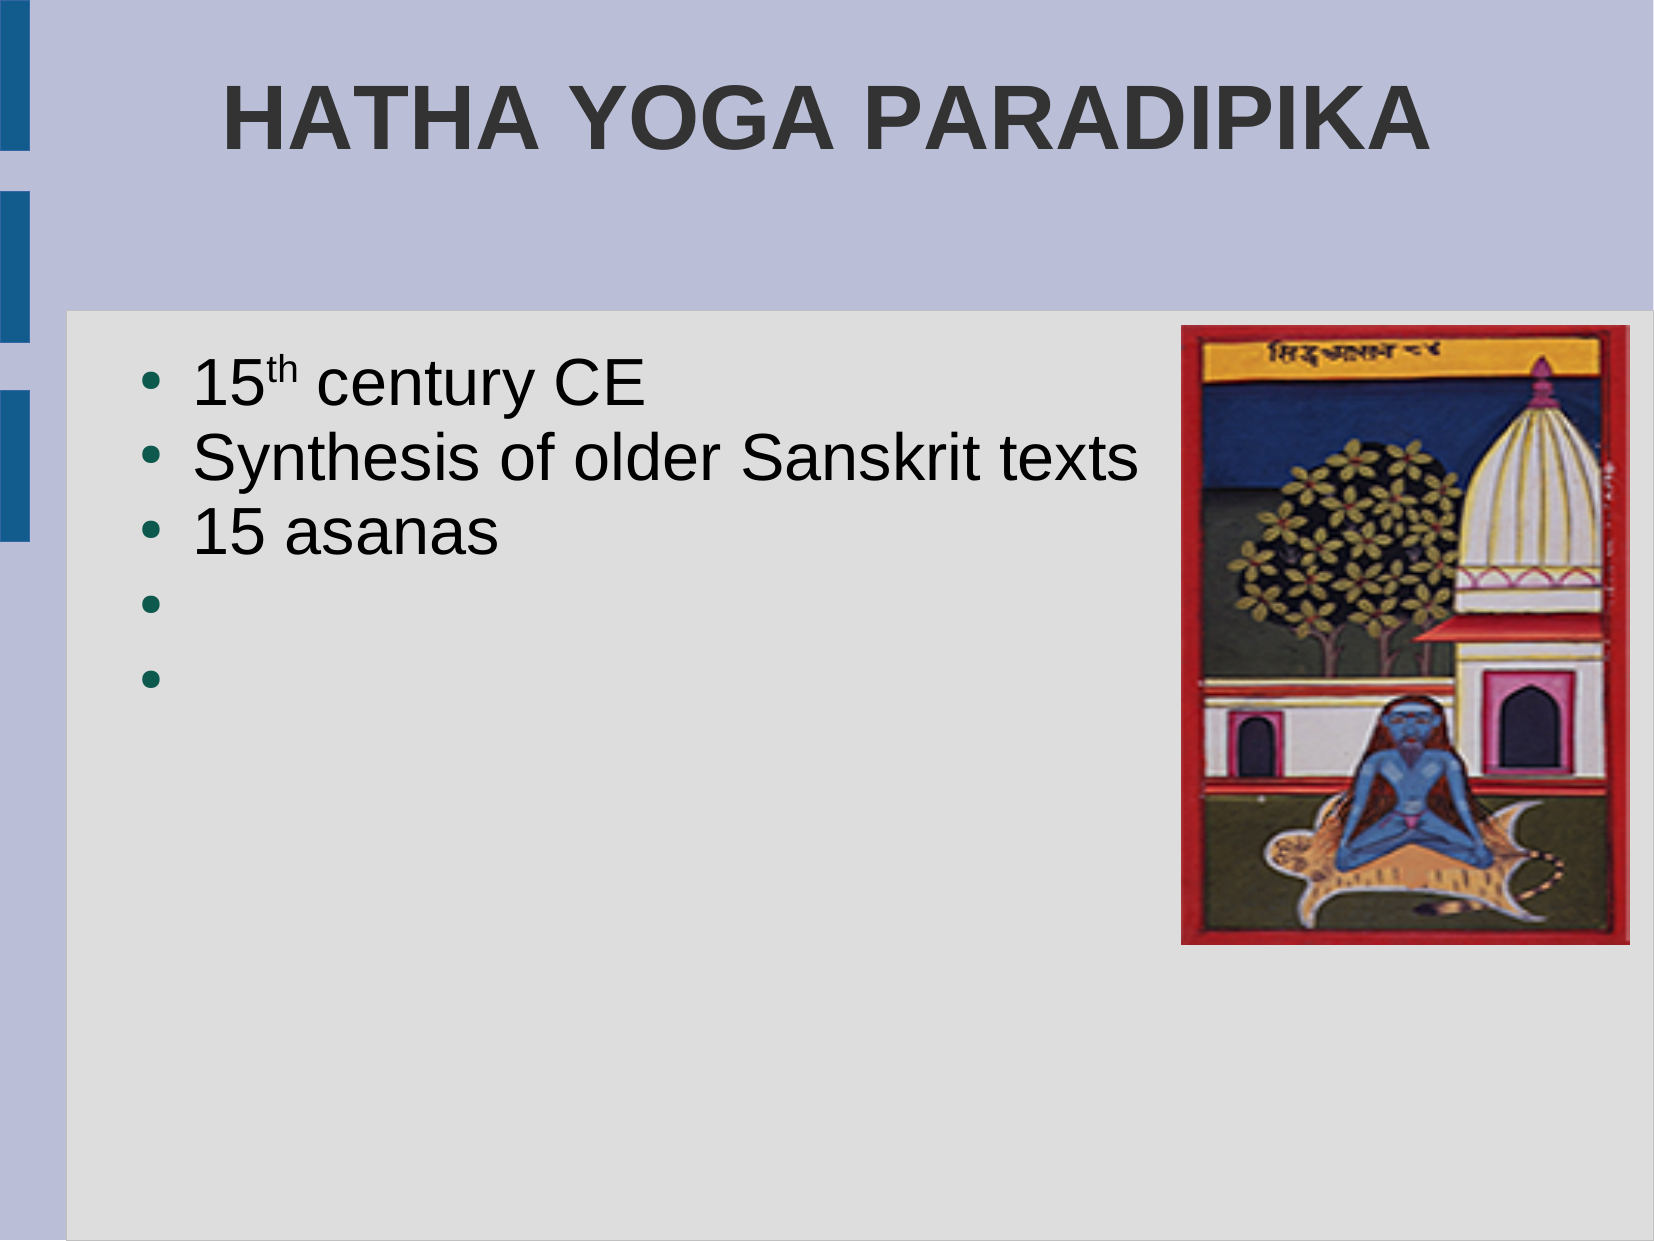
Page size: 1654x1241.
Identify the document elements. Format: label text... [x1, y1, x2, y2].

list 15th century CE Synthesis of older Sanskrit texts 15 asanas [121, 344, 1534, 1065]
title HATHA YOGA PARADIPIKA [121, 14, 1534, 222]
picture [1181, 325, 1630, 945]
